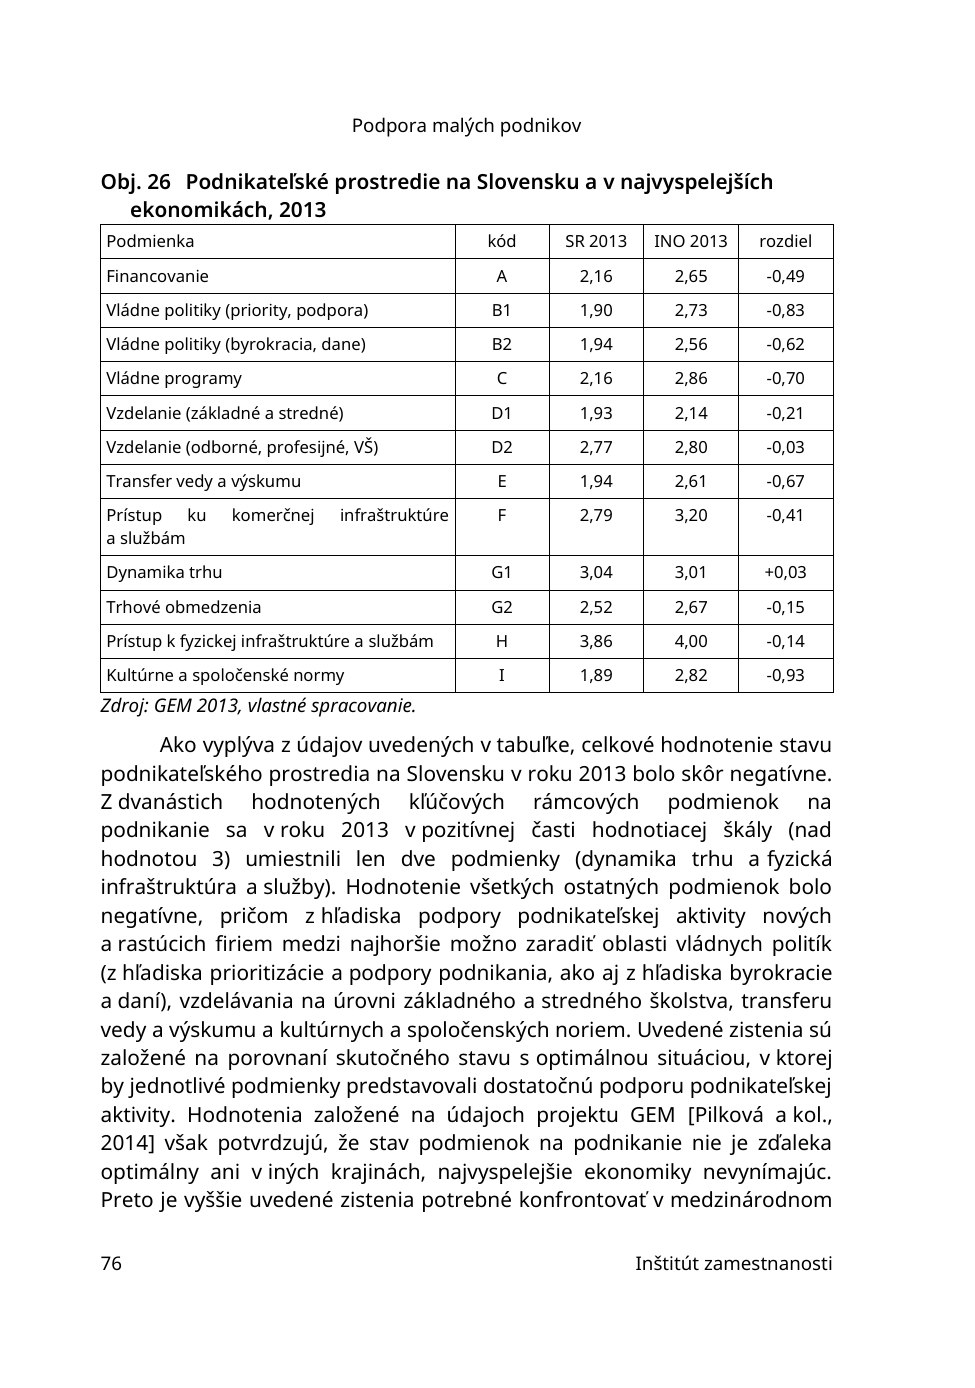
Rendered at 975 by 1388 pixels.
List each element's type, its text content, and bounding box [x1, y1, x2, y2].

table_cell -0,67 [739, 465, 833, 498]
table_cell 3,86 [550, 625, 643, 658]
table_cell -0,15 [739, 591, 833, 624]
table_cell -0,41 [739, 499, 833, 555]
table_header kód [456, 225, 549, 258]
table_cell 1,89 [550, 659, 643, 692]
table_cell 3,04 [550, 556, 643, 589]
table_cell 3,20 [644, 499, 738, 555]
table_cell -0,70 [739, 362, 833, 395]
table_cell -0,49 [739, 259, 833, 293]
table_cell -0,14 [739, 625, 833, 658]
table_cell -0,93 [739, 659, 833, 692]
table_cell Prístup ku komerčnej infraštruktúre a službám [101, 499, 455, 555]
table_cell G1 [456, 556, 549, 589]
table_cell D2 [456, 431, 549, 464]
table_cell +0,03 [739, 556, 833, 589]
table_cell H [456, 625, 549, 658]
text Ako vyplýva z údajov uvedených v tabuľke, celkové hodnotenie stavu podnikateľského prostredia na Slovensku v roku 2013 bolo skôr negatívne. Z dvanástich hodnotených kľúčových rámcových podmienok na podnikanie sa v roku 2013 v pozitívnej časti hodnotiacej škály (nad hodnotou 3) umiestnili len dve podmienky (dynamika trhu a fyzická infraštruktúra a služby). Hodnotenie všetkých ostatných podmienok bolo negatívne, pričom z hľadiska podpory podnikateľskej aktivity nových a rastúcich firiem medzi najhoršie možno zaradiť oblasti vládnych politík (z hľadiska prioritizácie a podpory podnikania, ako aj z hľadiska byrokracie a daní), vzdelávania na úrovni základného a stredného školstva, transferu vedy a výskumu a kultúrnych a spoločenských noriem. Uvedené zistenia sú založené na porovnaní skutočného stavu s optimálnou situáciou, v ktorej by jednotlivé podmienky predstavovali dostatočnú podporu podnikateľskej aktivity. Hodnotenia založené na údajoch projektu GEM [Pilková a kol., 2014] však potvrdzujú, že stav podmienok na podnikanie nie je zďaleka optimálny ani v iných krajinách, najvyspelejšie ekonomiky nevynímajúc. Preto je vyššie uvedené zistenia potrebné konfrontovať v medzinárodnom [100, 730, 833, 1214]
table_cell Trhové obmedzenia [101, 591, 455, 624]
table_cell 2,16 [550, 362, 643, 395]
list Podnikateľské prostredie na Slovensku a v najvyspelejších ekonomikách, 2013 [100, 167, 833, 224]
table_header SR 2013 [550, 225, 643, 258]
table_cell Kultúrne a spoločenské normy [101, 659, 455, 692]
table_cell B1 [456, 294, 549, 327]
table_cell B2 [456, 328, 549, 361]
table_cell Vzdelanie (základné a stredné) [101, 396, 455, 430]
table_header rozdiel [739, 225, 833, 258]
table_cell -0,03 [739, 431, 833, 464]
table_cell G2 [456, 591, 549, 624]
table_cell 4,00 [644, 625, 738, 658]
table_cell 2,65 [644, 259, 738, 293]
table_cell 1,90 [550, 294, 643, 327]
table_cell Vládne programy [101, 362, 455, 395]
table_cell 2,80 [644, 431, 738, 464]
table_cell A [456, 259, 549, 293]
table_cell 2,67 [644, 591, 738, 624]
table_cell 2,52 [550, 591, 643, 624]
table_cell -0,83 [739, 294, 833, 327]
table_cell D1 [456, 396, 549, 430]
table_cell Vládne politiky (byrokracia, dane) [101, 328, 455, 361]
table_cell Transfer vedy a výskumu [101, 465, 455, 498]
table_cell 1,94 [550, 465, 643, 498]
table_cell 3,01 [644, 556, 738, 589]
table_cell E [456, 465, 549, 498]
table_header INO 2013 [644, 225, 738, 258]
table_cell C [456, 362, 549, 395]
table_cell Dynamika trhu [101, 556, 455, 589]
table_cell 2,73 [644, 294, 738, 327]
table_cell -0,62 [739, 328, 833, 361]
table_cell 1,93 [550, 396, 643, 430]
table_cell Vzdelanie (odborné, profesijné, VŠ) [101, 431, 455, 464]
table_cell 2,16 [550, 259, 643, 293]
table_cell 2,14 [644, 396, 738, 430]
table_cell 2,79 [550, 499, 643, 555]
table_cell 2,77 [550, 431, 643, 464]
table_cell Vládne politiky (priority, podpora) [101, 294, 455, 327]
table_cell 2,56 [644, 328, 738, 361]
table_cell F [456, 499, 549, 555]
table_cell 2,86 [644, 362, 738, 395]
table_cell 1,94 [550, 328, 643, 361]
table_cell Prístup k fyzickej infraštruktúre a službám [101, 625, 455, 658]
table_cell I [456, 659, 549, 692]
text Zdroj: GEM 2013, vlastné spracovanie. [100, 693, 833, 718]
table_header Podmienka [101, 225, 455, 258]
table_cell Financovanie [101, 259, 455, 293]
table_cell 2,82 [644, 659, 738, 692]
table_cell -0,21 [739, 396, 833, 430]
table_cell 2,61 [644, 465, 738, 498]
